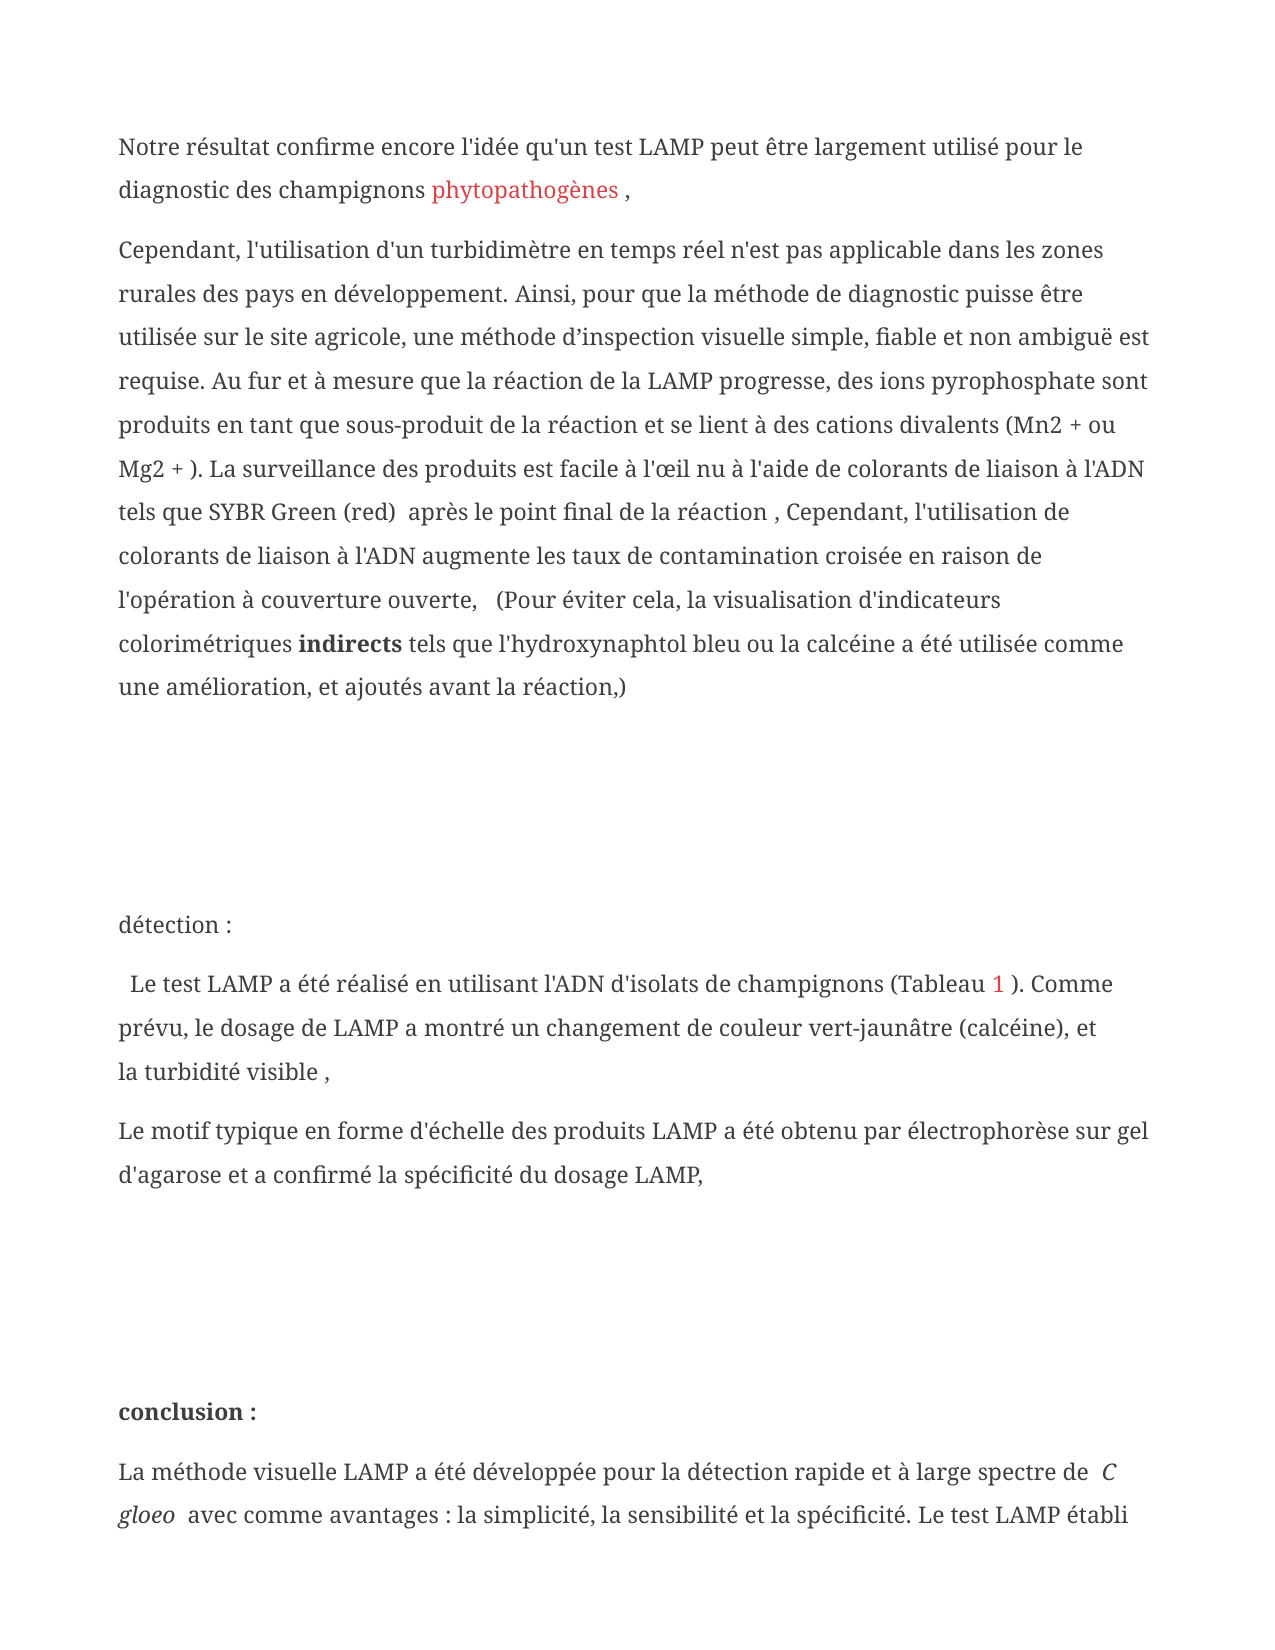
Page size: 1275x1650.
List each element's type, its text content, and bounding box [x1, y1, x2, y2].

text La méthode visuelle LAMP a été développée pour la détection rapide et à large spectre de C gloeo avec comme avantages : la simplicité, la sensibilité et la spécificité. Le test LAMP établi [118, 1443, 1157, 1531]
text détection : [118, 896, 1157, 940]
text Cependant, l'utilisation d'un turbidimètre en temps réel n'est pas applicable dans les zones rurales des pays en développement. Ainsi, pour que la méthode de diagnostic puisse être utilisée sur le site agricole, une méthode d’inspection visuelle simple, fiable et non ambiguë est requise. Au fur et à mesure que la réaction de la LAMP progresse, des ions pyrophosphate sont produits en tant que sous-produit de la réaction et se lient à des cations divalents (Mn2 + ou Mg2 + ). La surveillance des produits est facile à l'œil nu à l'aide de colorants de liaison à l'ADN tels que SYBR Green (red) après le point final de la réaction , Cependant, l'utilisation de colorants de liaison à l'ADN augmente les taux de contamination croisée en raison de l'opération à couverture ouverte, (Pour éviter cela, la visualisation d'indicateurs colorimétriques indirects tels que l'hydroxynaphtol bleu ou la calcéine a été utilisée comme une amélioration, et ajoutés avant la réaction,) [118, 221, 1157, 702]
text Le test LAMP a été réalisé en utilisant l'ADN d'isolats de champignons (Tableau 1 ). Comme prévu, le dosage de LAMP a montré un changement de couleur vert-jaunâtre (calcéine), et la turbidité visible , [118, 956, 1157, 1087]
text conclusion : [118, 1384, 1157, 1427]
text Notre résultat confirme encore l'idée qu'un test LAMP peut être largement utilisé pour le diagnostic des champignons phytopathogènes , [118, 118, 1157, 206]
text Le motif typique en forme d'échelle des produits LAMP a été obtenu par électrophorèse sur gel d'agarose et a confirmé la spécificité du dosage LAMP, [118, 1102, 1157, 1190]
